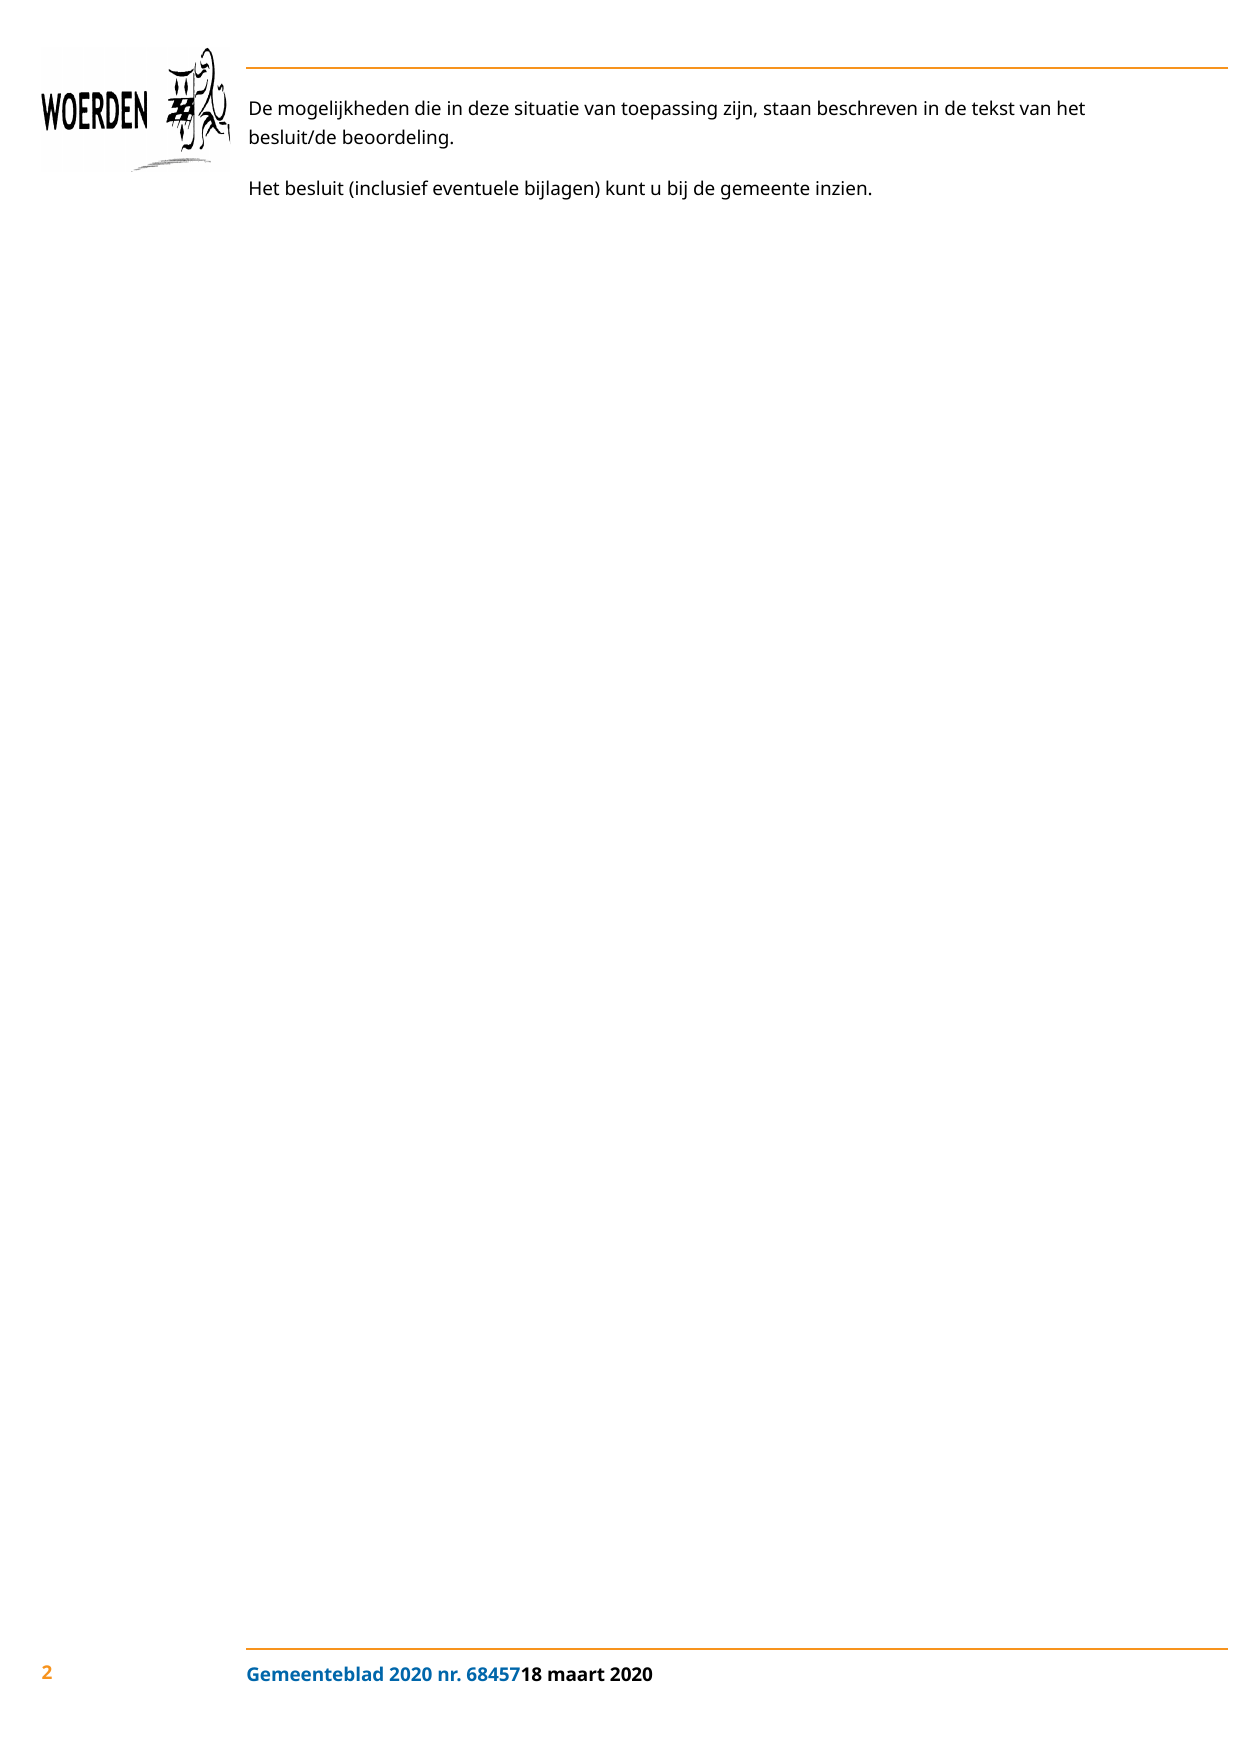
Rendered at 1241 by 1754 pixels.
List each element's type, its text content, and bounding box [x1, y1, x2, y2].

picture [41, 47, 231, 172]
text De mogelijkheden die in deze situatie van toepassing zijn, staan beschreven in de tekst van het besluit/de beoordeling. [248, 95, 1152, 150]
text Het besluit (inclusief eventuele bijlagen) kunt u bij de gemeente inzien. [248, 175, 1152, 201]
